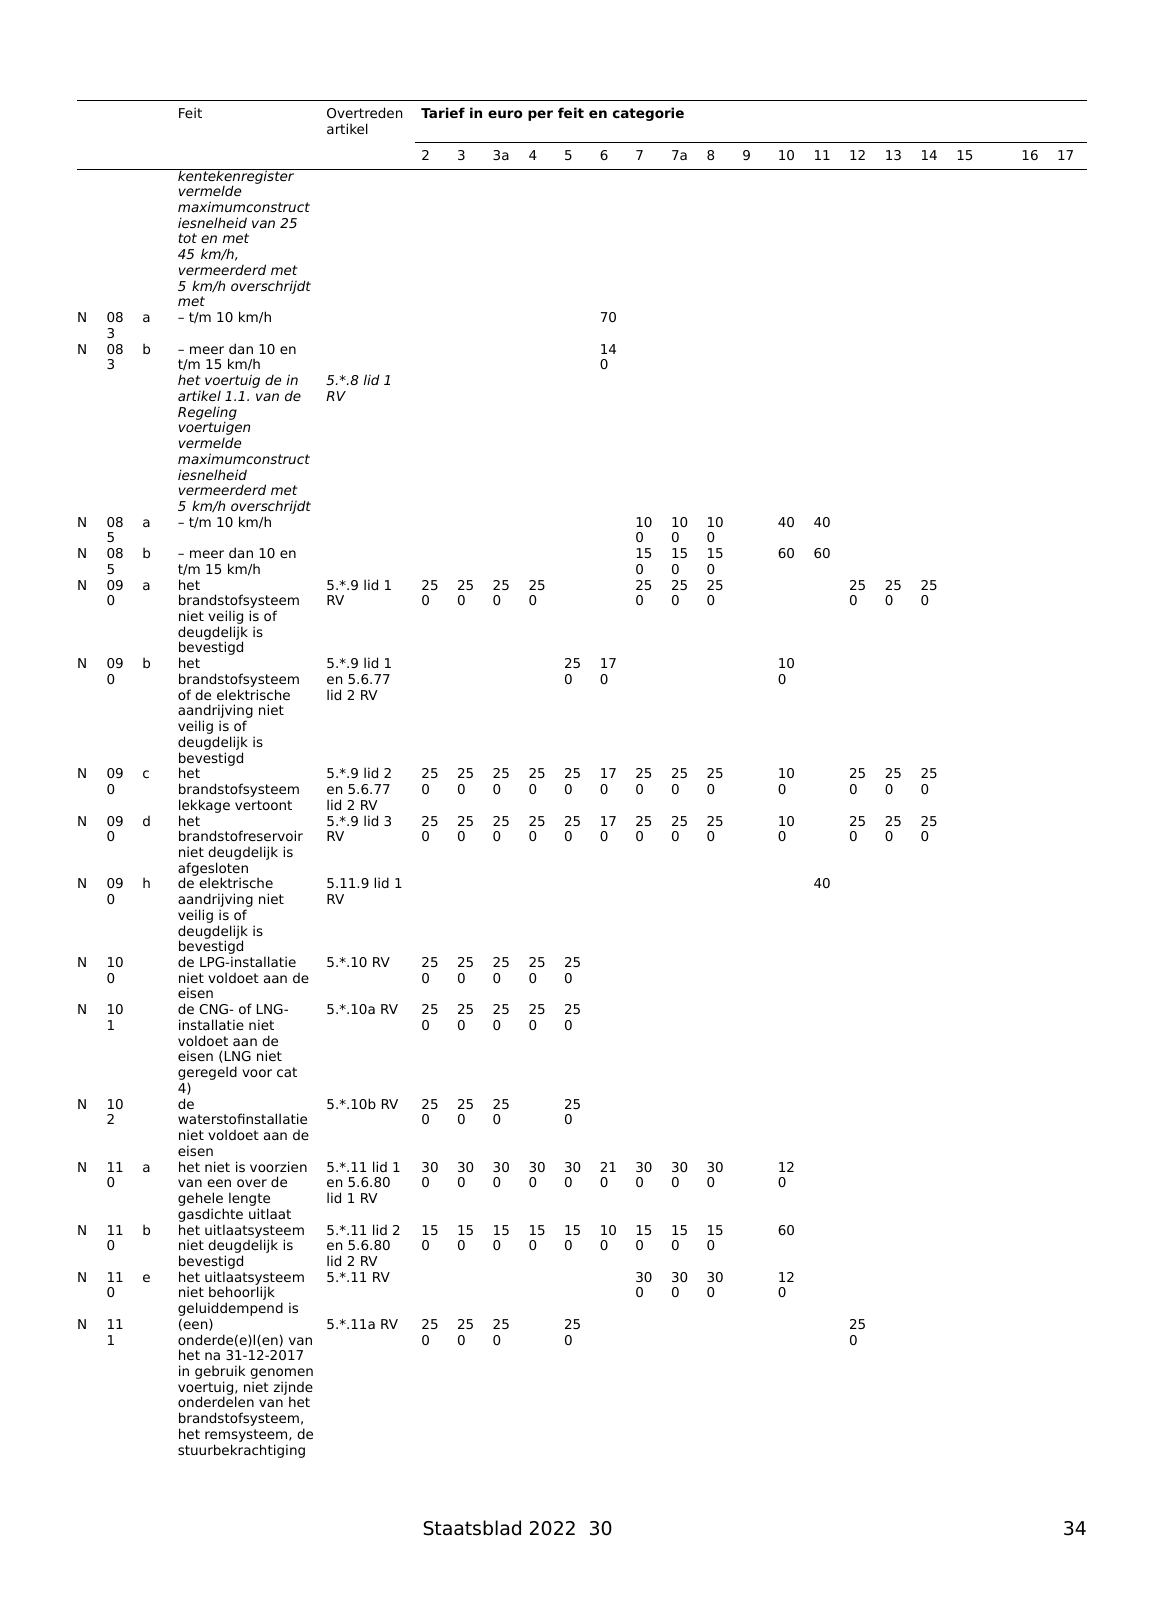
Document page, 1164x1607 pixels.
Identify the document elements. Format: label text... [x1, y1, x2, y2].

table_cell [487, 341, 522, 373]
table_cell 250 [879, 813, 914, 876]
table_cell [879, 955, 914, 1002]
table_cell c [136, 766, 172, 813]
table_cell 4 [522, 143, 558, 168]
table_cell N [77, 1222, 101, 1269]
table_cell [1015, 546, 1051, 577]
table_cell [1015, 373, 1051, 514]
table_cell [843, 1222, 879, 1269]
table_cell 5.11.9 lid 1 RV [320, 876, 415, 955]
table_cell [665, 876, 701, 955]
table_cell het niet is voorzien van een over de gehele lengte gasdichte uitlaat [172, 1159, 320, 1222]
table_cell 300 [665, 1270, 701, 1317]
table_cell [808, 1222, 843, 1269]
table_cell 7a [665, 143, 701, 168]
table_cell [1015, 766, 1051, 813]
table_cell [736, 341, 772, 373]
table_cell [665, 1002, 701, 1096]
table_cell [522, 170, 558, 310]
table_cell [629, 373, 665, 514]
table_cell [914, 1222, 950, 1269]
table_cell 250 [487, 813, 522, 876]
table_cell 13 [879, 143, 914, 168]
table_cell [879, 515, 914, 546]
table_cell [736, 1159, 772, 1222]
table_cell de elektrische aandrijving niet veilig is of deugdelijk is bevestigd [172, 876, 320, 955]
table_cell [451, 310, 487, 341]
table_cell 250 [879, 578, 914, 656]
table_cell [594, 546, 629, 577]
table_cell [558, 170, 593, 310]
table_cell b [136, 656, 172, 766]
table_cell 250 [415, 1002, 451, 1096]
table_cell [1051, 578, 1087, 656]
table_cell h [136, 876, 172, 955]
table_cell [808, 578, 843, 656]
table_cell [914, 341, 950, 373]
table_cell [736, 310, 772, 341]
table_cell [522, 1270, 558, 1317]
table_cell [77, 373, 101, 514]
table_cell 210 [594, 1159, 629, 1222]
table_cell [101, 170, 136, 310]
table_cell [950, 1222, 1015, 1269]
table_cell [950, 813, 1015, 876]
table_cell [914, 310, 950, 341]
table_cell [487, 546, 522, 577]
table_cell [1051, 1270, 1087, 1317]
table_cell 250 [558, 1317, 593, 1458]
table_cell [914, 1270, 950, 1317]
table_cell 150 [701, 546, 736, 577]
table_cell 60 [772, 546, 807, 577]
table_cell [843, 1096, 879, 1159]
table_cell 300 [701, 1270, 736, 1317]
table_cell [701, 955, 736, 1002]
table_cell a [136, 578, 172, 656]
table_cell 11 [808, 143, 843, 168]
table_cell 150 [629, 1222, 665, 1269]
table_cell [487, 876, 522, 955]
table_cell [950, 955, 1015, 1002]
table_cell 090 [101, 876, 136, 955]
table_cell [451, 546, 487, 577]
table_cell [629, 341, 665, 373]
table_cell [772, 341, 807, 373]
table_cell 250 [914, 813, 950, 876]
table_cell [736, 1096, 772, 1159]
table_cell [1051, 813, 1087, 876]
table_cell 14 [914, 143, 950, 168]
table_cell [77, 170, 101, 310]
table_cell N [77, 656, 101, 766]
table_cell [772, 876, 807, 955]
table_cell 250 [451, 1317, 487, 1458]
table_cell 250 [843, 813, 879, 876]
table_cell [701, 373, 736, 514]
table_cell [1015, 656, 1051, 766]
table_cell [772, 310, 807, 341]
table_cell [665, 955, 701, 1002]
table_cell N [77, 515, 101, 546]
table_cell [950, 170, 1015, 310]
table_cell 102 [101, 1096, 136, 1159]
table_cell 250 [701, 766, 736, 813]
table_cell N [77, 1159, 101, 1222]
table_cell [594, 170, 629, 310]
table_cell [879, 341, 914, 373]
table_cell [136, 1002, 172, 1096]
table_cell [914, 1317, 950, 1458]
table_cell [808, 1270, 843, 1317]
table_cell [1051, 1317, 1087, 1458]
table_cell [415, 876, 451, 955]
table_cell [558, 546, 593, 577]
table_cell N [77, 766, 101, 813]
table_cell N [77, 578, 101, 656]
table_cell N [77, 1002, 101, 1096]
table_cell 250 [522, 1002, 558, 1096]
table_cell [950, 310, 1015, 341]
table_cell [320, 546, 415, 577]
table_cell [522, 876, 558, 955]
table_cell [594, 578, 629, 656]
table_cell 120 [772, 1159, 807, 1222]
table_cell [415, 515, 451, 546]
table_cell [136, 373, 172, 514]
table_cell [1015, 1222, 1051, 1269]
table_cell [522, 341, 558, 373]
table_cell [451, 341, 487, 373]
table_cell [879, 1317, 914, 1458]
table_cell e [136, 1270, 172, 1317]
table_header [101, 101, 136, 142]
table_cell 250 [879, 766, 914, 813]
table_cell [701, 310, 736, 341]
table_cell 40 [808, 876, 843, 955]
table_cell 5.*.10b RV [320, 1096, 415, 1159]
table_cell 3 [451, 143, 487, 168]
table_cell [1051, 546, 1087, 577]
table_cell 9 [736, 143, 772, 168]
table_cell [772, 373, 807, 514]
table_cell [950, 1159, 1015, 1222]
table_cell het brandstofsysteem lekkage vertoont [172, 766, 320, 813]
table_cell 250 [558, 1002, 593, 1096]
table_cell [914, 1096, 950, 1159]
table_cell 300 [629, 1159, 665, 1222]
table_cell kentekenregister vermelde maximumconstructiesnelheid van 25 tot en met 45 km/h, vermeerderd met 5 km/h overschrijdt met [172, 170, 320, 310]
table_cell 140 [594, 341, 629, 373]
table_cell het brandstofreservoir niet deugdelijk is afgesloten [172, 813, 320, 876]
table_cell 250 [914, 766, 950, 813]
table_cell [629, 876, 665, 955]
table_cell 5.*.9 lid 1 en 5.6.77 lid 2 RV [320, 656, 415, 766]
table_cell 250 [451, 813, 487, 876]
table_cell [594, 1270, 629, 1317]
table_cell 250 [487, 1002, 522, 1096]
table_cell [451, 656, 487, 766]
table_cell [843, 1270, 879, 1317]
table_cell [415, 310, 451, 341]
table_cell [914, 546, 950, 577]
table_cell 15 [950, 143, 1015, 168]
table_cell [1051, 656, 1087, 766]
table_cell 110 [101, 1270, 136, 1317]
table_cell [1015, 1317, 1051, 1458]
table_cell [487, 170, 522, 310]
table_cell 5.*.9 lid 2 en 5.6.77 lid 2 RV [320, 766, 415, 813]
table_cell [879, 310, 914, 341]
table_cell 250 [451, 766, 487, 813]
table_cell 250 [415, 1317, 451, 1458]
table_cell 250 [415, 813, 451, 876]
table_cell 250 [843, 766, 879, 813]
table_cell N [77, 310, 101, 341]
table_cell 250 [665, 813, 701, 876]
table_header [136, 101, 172, 142]
table_cell [736, 1317, 772, 1458]
table_cell 250 [843, 1317, 879, 1458]
table_cell [487, 1270, 522, 1317]
table_cell [594, 1002, 629, 1096]
table_cell [594, 515, 629, 546]
table_cell 170 [594, 656, 629, 766]
table_cell 150 [558, 1222, 593, 1269]
table_cell [320, 341, 415, 373]
table_cell 250 [451, 1096, 487, 1159]
table_cell [914, 515, 950, 546]
table_cell [950, 1317, 1015, 1458]
table_cell [843, 170, 879, 310]
table_cell [950, 876, 1015, 955]
table_cell [843, 1002, 879, 1096]
table_cell [136, 955, 172, 1002]
table_cell [415, 170, 451, 310]
table_cell [1015, 876, 1051, 955]
table_cell N [77, 813, 101, 876]
table_cell [914, 955, 950, 1002]
table_cell 110 [101, 1222, 136, 1269]
table_cell 300 [451, 1159, 487, 1222]
table_cell N [77, 341, 101, 373]
table_cell [736, 578, 772, 656]
table_cell [451, 515, 487, 546]
table_cell [950, 1002, 1015, 1096]
table_cell [629, 1317, 665, 1458]
table_cell [843, 373, 879, 514]
table_cell N [77, 546, 101, 577]
table_cell 150 [665, 546, 701, 577]
table_cell 250 [522, 955, 558, 1002]
table_cell [879, 1096, 914, 1159]
table_cell 250 [558, 955, 593, 1002]
table_cell [594, 955, 629, 1002]
table_cell [701, 1002, 736, 1096]
table_cell [701, 1096, 736, 1159]
table_cell [1051, 766, 1087, 813]
table_cell [914, 656, 950, 766]
table_cell [914, 170, 950, 310]
table_cell 250 [558, 766, 593, 813]
table_cell [914, 1159, 950, 1222]
table_cell [879, 1002, 914, 1096]
table_cell 6 [594, 143, 629, 168]
table_cell – t/m 10 km/h [172, 310, 320, 341]
table_cell [629, 170, 665, 310]
table_cell [665, 373, 701, 514]
table_cell N [77, 1270, 101, 1317]
table_cell [1051, 1159, 1087, 1222]
table_cell [843, 1159, 879, 1222]
table_cell [1051, 955, 1087, 1002]
table_cell [950, 546, 1015, 577]
table_cell [1051, 373, 1087, 514]
table_cell 083 [101, 310, 136, 341]
table_cell [665, 341, 701, 373]
table_cell 150 [665, 1222, 701, 1269]
table_cell 120 [772, 1270, 807, 1317]
table_cell 250 [558, 813, 593, 876]
table_cell 5 [558, 143, 593, 168]
table_cell [1015, 170, 1051, 310]
table_cell [808, 341, 843, 373]
table_cell [950, 766, 1015, 813]
table_cell [629, 310, 665, 341]
table_cell [320, 170, 415, 310]
table_cell [1051, 341, 1087, 373]
table_cell [1051, 876, 1087, 955]
table_cell – meer dan 10 en t/m 15 km/h [172, 546, 320, 577]
table_cell [522, 546, 558, 577]
table_cell [1015, 1159, 1051, 1222]
table_cell 250 [629, 813, 665, 876]
table_cell [629, 1096, 665, 1159]
table_cell 7 [629, 143, 665, 168]
table_cell 70 [594, 310, 629, 341]
table_cell [950, 656, 1015, 766]
table_cell [808, 310, 843, 341]
table_cell [736, 546, 772, 577]
table_cell N [77, 1317, 101, 1458]
table_cell 12 [843, 143, 879, 168]
table_cell 150 [522, 1222, 558, 1269]
table_cell 100 [772, 656, 807, 766]
table_cell [772, 1317, 807, 1458]
table_cell [320, 310, 415, 341]
table_cell [701, 1317, 736, 1458]
table_cell 250 [415, 766, 451, 813]
table_cell het uitlaatsysteem niet behoorlijk geluiddempend is [172, 1270, 320, 1317]
table_cell [808, 1002, 843, 1096]
table_cell 3a [487, 143, 522, 168]
table_cell [772, 578, 807, 656]
table_cell 250 [451, 955, 487, 1002]
table_cell [415, 546, 451, 577]
table_cell [950, 578, 1015, 656]
table_cell 250 [843, 578, 879, 656]
table_cell [320, 142, 415, 168]
table_cell 300 [522, 1159, 558, 1222]
table_cell [772, 955, 807, 1002]
table_header [77, 101, 101, 142]
table_cell 250 [558, 1096, 593, 1159]
table_cell de waterstofinstallatie niet voldoet aan de eisen [172, 1096, 320, 1159]
table_cell het brandstofsysteem of de elektrische aandrijving niet veilig is of deugdelijk is bevestigd [172, 656, 320, 766]
table_cell [808, 766, 843, 813]
table_cell 300 [629, 1270, 665, 1317]
table_cell [77, 142, 101, 168]
table_cell 250 [665, 766, 701, 813]
table_cell [1051, 1096, 1087, 1159]
table_cell 085 [101, 546, 136, 577]
table_cell [1015, 515, 1051, 546]
table_cell [1051, 310, 1087, 341]
table_cell N [77, 1096, 101, 1159]
table_cell [808, 1317, 843, 1458]
table_cell 5.*.10 RV [320, 955, 415, 1002]
table_header Tarief in euro per feit en categorie [415, 101, 1087, 142]
table_cell [522, 515, 558, 546]
table_cell 10 [772, 143, 807, 168]
table_cell 170 [594, 766, 629, 813]
table_cell b [136, 1222, 172, 1269]
table_cell [736, 766, 772, 813]
table_cell [136, 1317, 172, 1458]
table_cell [451, 876, 487, 955]
table_cell 250 [451, 578, 487, 656]
table_cell [487, 310, 522, 341]
table_cell – t/m 10 km/h [172, 515, 320, 546]
table_cell [879, 1222, 914, 1269]
table_cell 250 [487, 955, 522, 1002]
table_cell 5.*.11 RV [320, 1270, 415, 1317]
table_cell [1051, 170, 1087, 310]
table_cell [665, 1096, 701, 1159]
table_cell [808, 813, 843, 876]
table_cell [629, 656, 665, 766]
table_cell 5.*.11a RV [320, 1317, 415, 1458]
table_cell [808, 1159, 843, 1222]
table_cell het voertuig de in artikel 1.1. van de Regeling voertuigen vermelde maximumconstructiesnelheid vermeerderd met 5 km/h overschrijdt [172, 373, 320, 514]
table_cell [522, 310, 558, 341]
table_cell [558, 578, 593, 656]
table_cell 085 [101, 515, 136, 546]
table_cell 150 [701, 1222, 736, 1269]
table_cell het brandstofsysteem niet veilig is of deugdelijk is bevestigd [172, 578, 320, 656]
table_cell 100 [772, 766, 807, 813]
table_cell [665, 170, 701, 310]
table_cell 111 [101, 1317, 136, 1458]
table_cell [772, 1096, 807, 1159]
table_cell [736, 955, 772, 1002]
table_cell [736, 515, 772, 546]
table_cell [522, 1096, 558, 1159]
table_cell [843, 341, 879, 373]
table_cell 250 [487, 1317, 522, 1458]
table_cell 8 [701, 143, 736, 168]
table_cell 300 [558, 1159, 593, 1222]
table_cell [950, 373, 1015, 514]
table_cell [665, 656, 701, 766]
table_cell 170 [594, 813, 629, 876]
table_cell [451, 170, 487, 310]
table_cell [914, 373, 950, 514]
table_cell 60 [808, 546, 843, 577]
table_cell 300 [487, 1159, 522, 1222]
table_cell [629, 1002, 665, 1096]
table_cell a [136, 515, 172, 546]
table_cell N [77, 876, 101, 955]
table_cell 16 [1015, 143, 1051, 168]
table_cell [558, 1270, 593, 1317]
table_cell 300 [701, 1159, 736, 1222]
table_cell [1015, 1270, 1051, 1317]
table_cell 300 [415, 1159, 451, 1222]
table_cell [558, 341, 593, 373]
table_cell [415, 656, 451, 766]
table_cell 110 [101, 1159, 136, 1222]
table_cell [736, 170, 772, 310]
table_cell [136, 170, 172, 310]
table_cell [594, 876, 629, 955]
table_cell 5.*.9 lid 3 RV [320, 813, 415, 876]
table_cell [950, 1270, 1015, 1317]
table_cell [701, 656, 736, 766]
table_cell [451, 373, 487, 514]
table_cell [701, 876, 736, 955]
table_cell [736, 373, 772, 514]
table_cell 150 [415, 1222, 451, 1269]
table_cell [558, 515, 593, 546]
table_cell [415, 373, 451, 514]
table_cell 250 [415, 1096, 451, 1159]
table_cell [879, 876, 914, 955]
table_cell [101, 142, 136, 168]
table_cell [879, 656, 914, 766]
table_cell [415, 341, 451, 373]
table_cell [808, 656, 843, 766]
table_cell [808, 170, 843, 310]
table_cell [172, 142, 320, 168]
table_cell 100 [594, 1222, 629, 1269]
table_cell [1015, 578, 1051, 656]
table_cell 2 [415, 143, 451, 168]
table_cell [1015, 813, 1051, 876]
table_cell [808, 373, 843, 514]
table_cell [736, 1222, 772, 1269]
table_cell [808, 955, 843, 1002]
table_cell 300 [665, 1159, 701, 1222]
table_cell 100 [629, 515, 665, 546]
table_cell 150 [629, 546, 665, 577]
table_header Overtreden artikel [320, 101, 415, 142]
table_cell [136, 1096, 172, 1159]
table_cell [1015, 341, 1051, 373]
table_cell [594, 373, 629, 514]
table_header Feit [172, 101, 320, 142]
table_cell 40 [808, 515, 843, 546]
table_cell [101, 373, 136, 514]
table_cell 5.*.10a RV [320, 1002, 415, 1096]
table_cell 250 [629, 578, 665, 656]
table_cell [879, 373, 914, 514]
table_cell 100 [772, 813, 807, 876]
table_cell het uitlaatsysteem niet deugdelijk is bevestigd [172, 1222, 320, 1269]
table_cell 250 [415, 955, 451, 1002]
table_cell [879, 1270, 914, 1317]
table_cell [594, 1096, 629, 1159]
table_cell 40 [772, 515, 807, 546]
table_cell [487, 656, 522, 766]
table_cell [843, 546, 879, 577]
table_cell [701, 341, 736, 373]
table_cell 250 [487, 766, 522, 813]
table_cell [1051, 515, 1087, 546]
table_cell 090 [101, 578, 136, 656]
table_cell [415, 1270, 451, 1317]
table_cell 090 [101, 656, 136, 766]
table_cell a [136, 310, 172, 341]
table_cell d [136, 813, 172, 876]
table_cell [451, 1270, 487, 1317]
table_cell [1051, 1002, 1087, 1096]
table_cell 250 [701, 813, 736, 876]
table_cell [772, 170, 807, 310]
table_cell 250 [487, 1096, 522, 1159]
table_cell 5.*.8 lid 1 RV [320, 373, 415, 514]
table_cell 5.*.11 lid 2 en 5.6.80 lid 2 RV [320, 1222, 415, 1269]
table_cell 250 [487, 578, 522, 656]
table_cell [1015, 310, 1051, 341]
table_cell [879, 546, 914, 577]
table_cell b [136, 341, 172, 373]
table_cell 5.*.9 lid 1 RV [320, 578, 415, 656]
table_cell [879, 1159, 914, 1222]
table_cell 250 [522, 766, 558, 813]
table_cell [914, 876, 950, 955]
table_cell [843, 515, 879, 546]
table_cell [843, 876, 879, 955]
table_cell [522, 1317, 558, 1458]
table_cell 250 [629, 766, 665, 813]
table_cell N [77, 955, 101, 1002]
table_cell [522, 656, 558, 766]
table_cell [736, 656, 772, 766]
table_cell 100 [101, 955, 136, 1002]
table_cell [736, 1002, 772, 1096]
table_cell 150 [487, 1222, 522, 1269]
table_cell 090 [101, 766, 136, 813]
table_cell [558, 373, 593, 514]
table_cell [879, 170, 914, 310]
table_cell 250 [701, 578, 736, 656]
table_cell [701, 170, 736, 310]
table_cell [594, 1317, 629, 1458]
table_cell [914, 1002, 950, 1096]
table_cell 60 [772, 1222, 807, 1269]
table_cell [522, 373, 558, 514]
table_cell [950, 1096, 1015, 1159]
table_cell [558, 310, 593, 341]
table_cell 100 [701, 515, 736, 546]
table_cell 250 [665, 578, 701, 656]
table_cell de CNG- of LNG- installatie niet voldoet aan de eisen (LNG niet geregeld voor cat 4) [172, 1002, 320, 1096]
table_cell 090 [101, 813, 136, 876]
table_cell [1015, 1096, 1051, 1159]
table_cell 5.*.11 lid 1 en 5.6.80 lid 1 RV [320, 1159, 415, 1222]
table_cell [843, 656, 879, 766]
table_cell [1015, 955, 1051, 1002]
table_cell [487, 373, 522, 514]
table_cell [843, 310, 879, 341]
table_cell 250 [522, 578, 558, 656]
table_cell [487, 515, 522, 546]
table_cell [808, 1096, 843, 1159]
table_cell [665, 1317, 701, 1458]
table_cell 150 [451, 1222, 487, 1269]
table_cell [1051, 1222, 1087, 1269]
table_cell [136, 142, 172, 168]
table_cell [950, 515, 1015, 546]
table_cell [843, 955, 879, 1002]
table_cell de LPG-installatie niet voldoet aan de eisen [172, 955, 320, 1002]
table_cell [950, 341, 1015, 373]
table_cell [736, 813, 772, 876]
table_cell (een) onderde(e)l(en) van het na 31-12-2017 in gebruik genomen voertuig, niet zijnde onderdelen van het brandstofsysteem, het remsysteem, de stuurbekrachtiging [172, 1317, 320, 1458]
table_cell 250 [558, 656, 593, 766]
table_cell 250 [522, 813, 558, 876]
table_cell – meer dan 10 en t/m 15 km/h [172, 341, 320, 373]
table_cell 250 [914, 578, 950, 656]
table_cell [665, 310, 701, 341]
table_cell [320, 515, 415, 546]
table_cell 101 [101, 1002, 136, 1096]
table_cell b [136, 546, 172, 577]
table_cell [1015, 1002, 1051, 1096]
table_cell [772, 1002, 807, 1096]
table_cell a [136, 1159, 172, 1222]
table_cell 250 [451, 1002, 487, 1096]
table_cell 100 [665, 515, 701, 546]
table_cell [736, 876, 772, 955]
table_cell [736, 1270, 772, 1317]
table_cell [558, 876, 593, 955]
table_cell 17 [1051, 143, 1087, 168]
table_cell 083 [101, 341, 136, 373]
table_cell [629, 955, 665, 1002]
table_cell 250 [415, 578, 451, 656]
